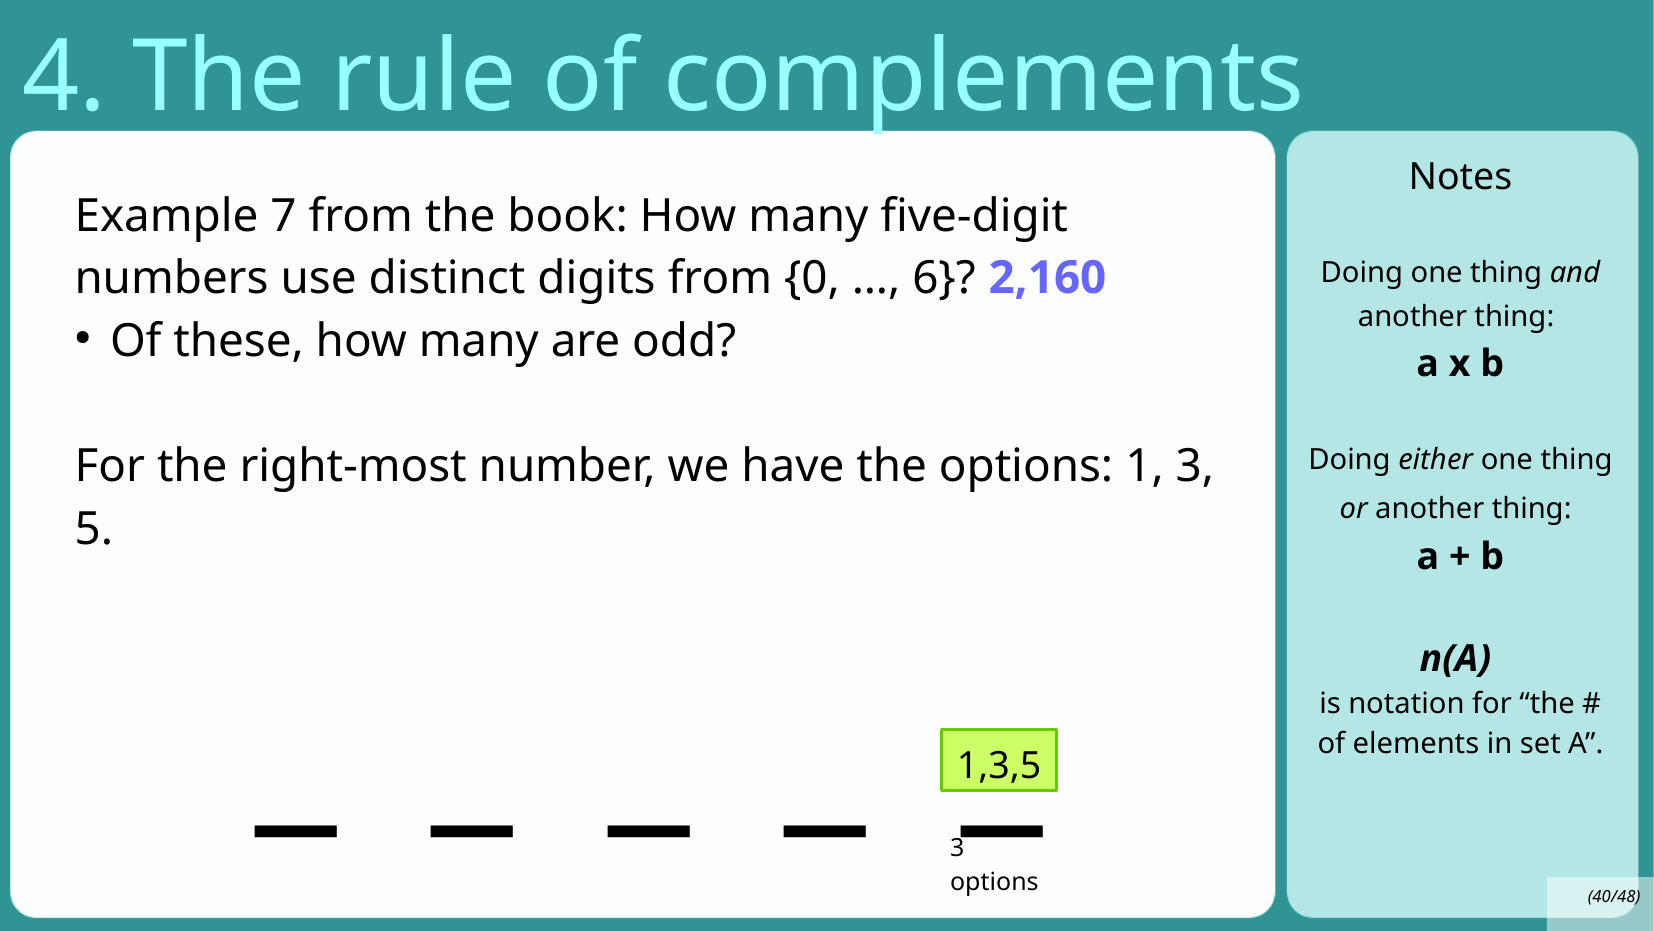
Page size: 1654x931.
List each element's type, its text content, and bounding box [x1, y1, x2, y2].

text_box 3 options [935, 821, 1074, 868]
text_box Notes Doing one thing and another thing: a x b Doing either one thing or another thing: a + b n(A) is notation for “the # of elements in set A”. [1290, 141, 1631, 662]
text_box Example 7 from the book: How many five-digit numbers use distinct digits from {0, …, 6}? 2,160 Of these, how many are odd? For the right-most number, we have the options: 1, 3, 5. [74, 182, 1244, 646]
text_box 1,3,5 [941, 729, 1057, 791]
text_box (<number>/48) [1546, 877, 1654, 931]
text_box _ _ _ _ _ [220, 605, 1078, 931]
title 4. The rule of complements [22, 13, 1511, 130]
picture [0, 0, 1654, 931]
